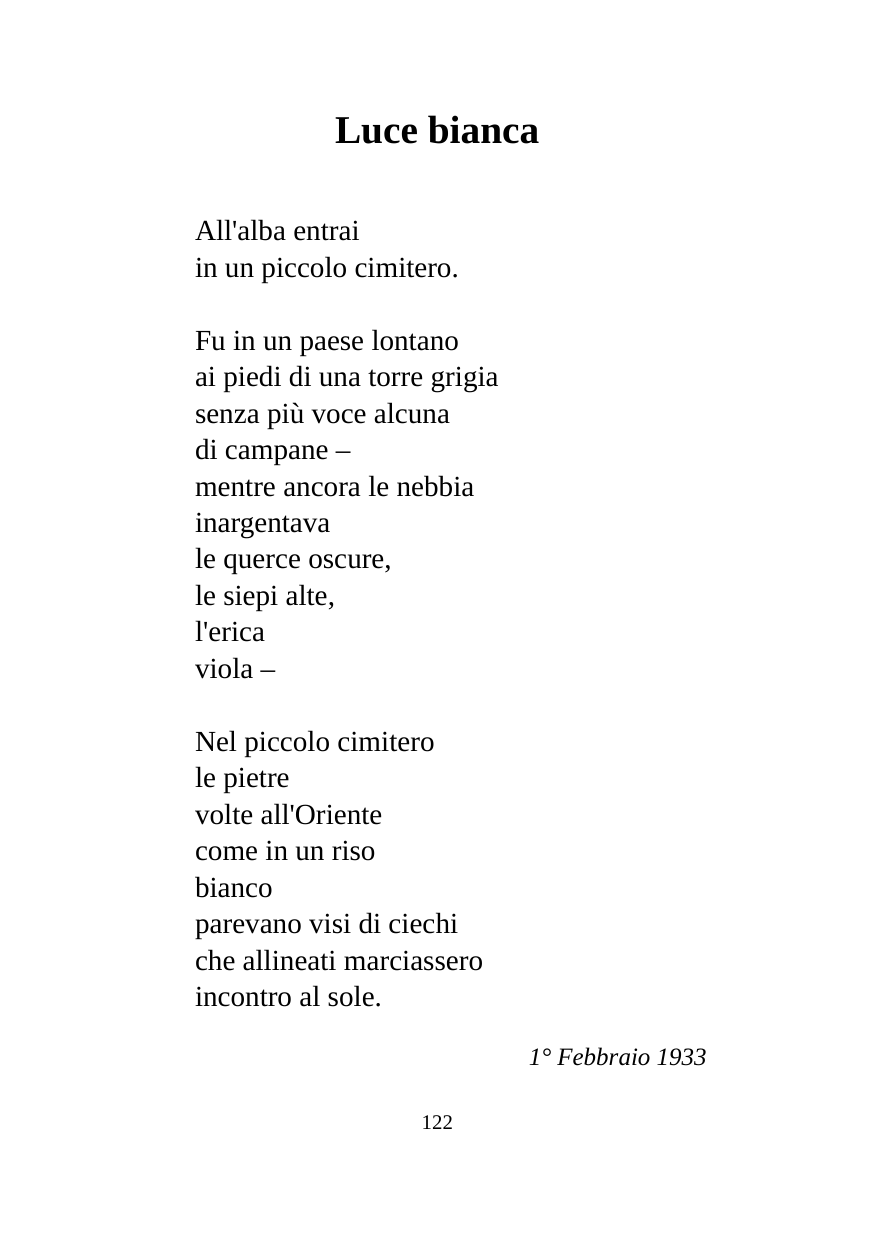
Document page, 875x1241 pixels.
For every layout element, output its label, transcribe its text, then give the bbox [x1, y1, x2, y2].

text mentre ancora le nebbia [195, 469, 768, 502]
text Nel piccolo cimitero [195, 724, 768, 757]
text che allineati marciassero [195, 943, 768, 976]
text ai piedi di una torre grigia [195, 359, 768, 393]
text in un piccolo cimitero. [195, 250, 768, 283]
text come in un riso [195, 833, 768, 867]
text viola – [195, 651, 768, 684]
text senza più voce alcuna [195, 396, 768, 429]
text All'alba entrai [195, 213, 768, 247]
text le querce oscure, [195, 542, 768, 575]
text incontro al sole. [195, 979, 768, 1013]
text bianco [195, 870, 768, 903]
text Fu in un paese lontano [195, 323, 768, 356]
text 1° Febbraio 1933 [106, 1042, 709, 1071]
text inargentava [195, 505, 768, 539]
text di campane – [195, 432, 768, 466]
text le pietre [195, 760, 768, 794]
text parevano visi di ciechi [195, 906, 768, 940]
text le siepi alte, [195, 578, 768, 612]
text l'erica [195, 614, 768, 648]
text volte all'Oriente [195, 797, 768, 830]
subtitle Luce bianca [106, 106, 768, 152]
